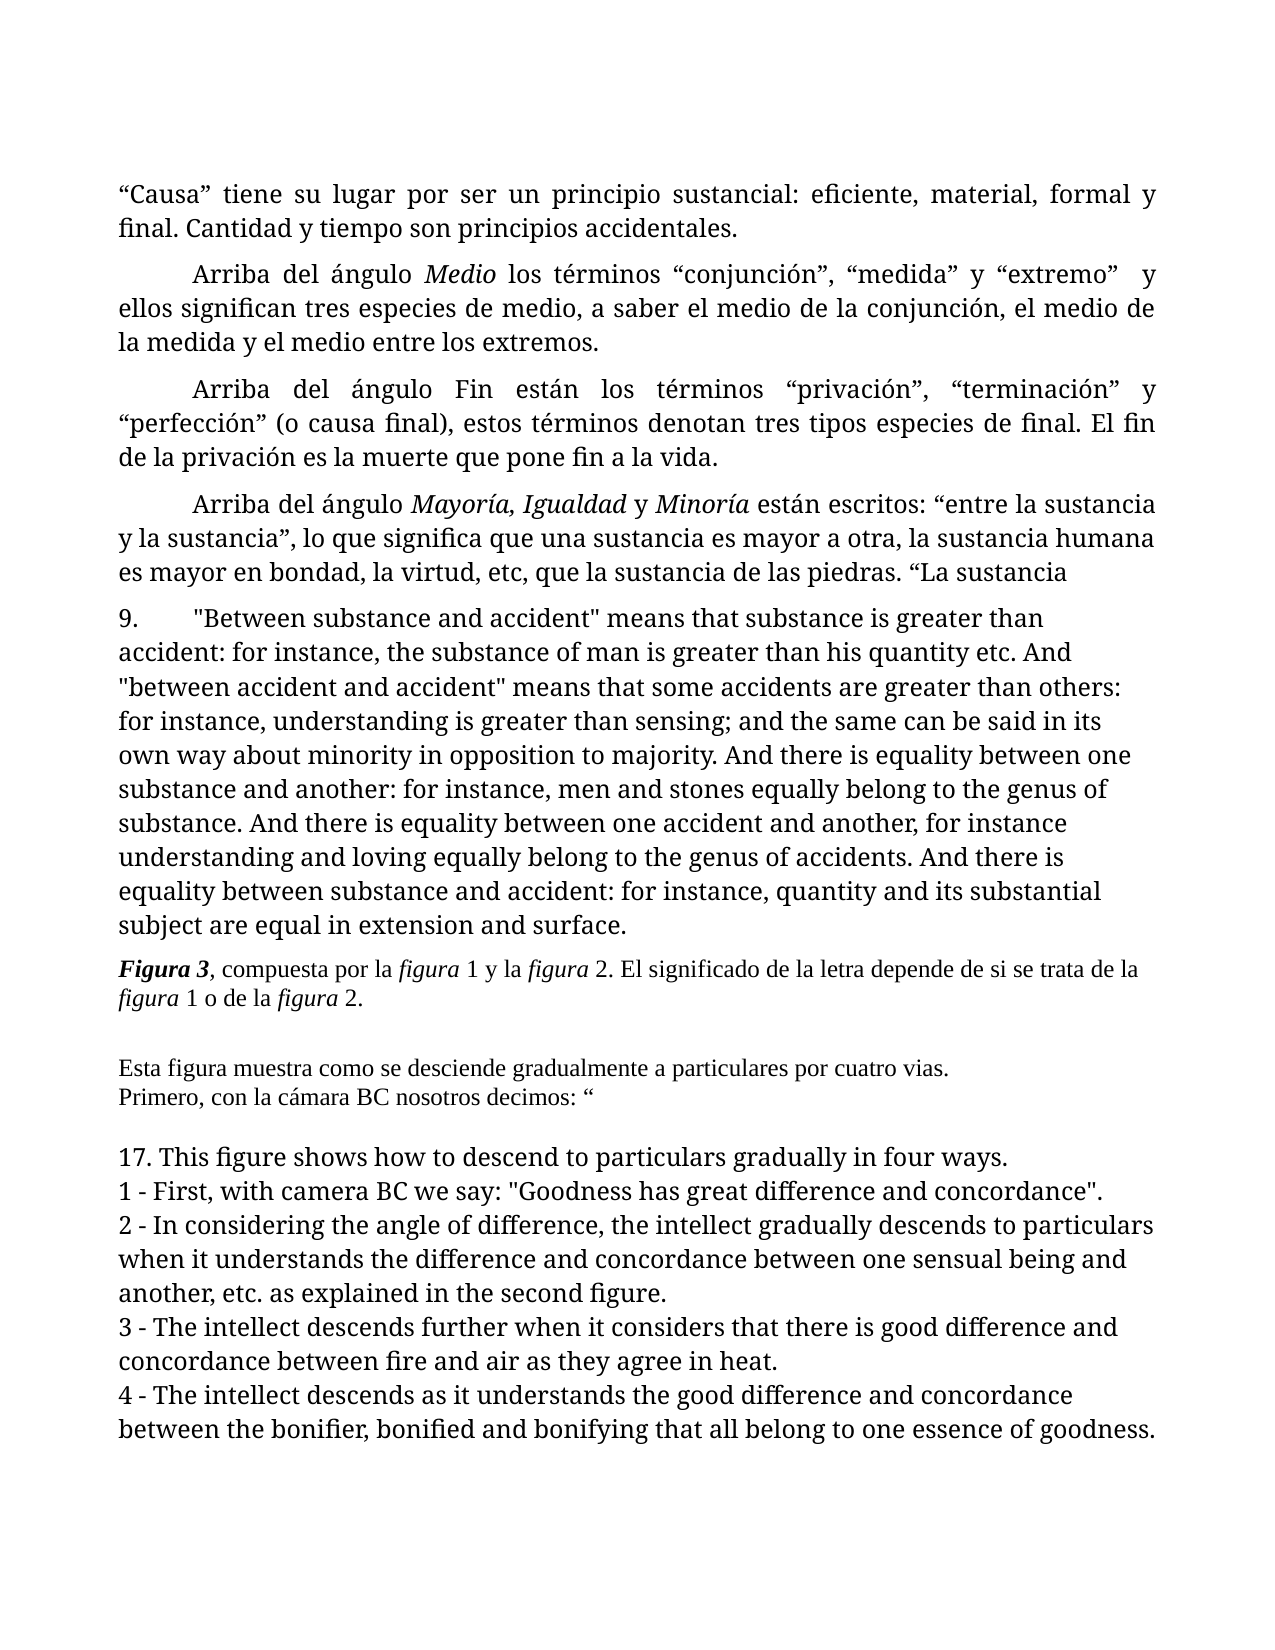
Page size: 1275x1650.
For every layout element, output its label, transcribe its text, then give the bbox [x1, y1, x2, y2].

text Arriba del ángulo Mayoría, Igualdad y Minoría están escritos: “entre la sustancia y la sustancia”, lo que significa que una sustancia es mayor a otra, la sustancia humana es mayor en bondad, la virtud, etc, que la sustancia de las piedras. “La sustancia [118, 486, 1157, 588]
text 17. This figure shows how to descend to particulars gradually in four ways. 1 - First, with camera BC we say: "Goodness has great difference and concordance". 2 - In considering the angle of difference, the intellect gradually descends to particulars when it understands the difference and concordance between one sensual being and another, etc. as explained in the second figure. 3 - The intellect descends further when it considers that there is good difference and concordance between fire and air as they agree in heat. 4 - The intellect descends as it understands the good difference and concordance between the bonifier, bonified and bonifying that all belong to one essence of goodness. [118, 1139, 1157, 1446]
text Figura 3, compuesta por la figura 1 y la figura 2. El significado de la letra depende de si se trata de la figura 1 o de la figura 2. [118, 954, 1157, 1012]
list "Between substance and accident" means that substance is greater than accident: for instance, the substance of man is greater than his quantity etc. And "between accident and accident" means that some accidents are greater than others: for instance, understanding is greater than sensing; and the same can be said in its own way about minority in opposition to majority. And there is equality between one substance and another: for instance, men and stones equally belong to the genus of substance. And there is equality between one accident and another, for instance understanding and loving equally belong to the genus of accidents. And there is equality between substance and accident: for instance, quantity and its substantial subject are equal in extension and surface. [118, 601, 1157, 942]
text Arriba del ángulo Medio los términos “conjunción”, “medida” y “extremo” y ellos significan tres especies de medio, a saber el medio de la conjunción, el medio de la medida y el medio entre los extremos. [118, 257, 1157, 359]
text “Causa” tiene su lugar por ser un principio sustancial: eficiente, material, formal y final. Cantidad y tiempo son principios accidentales. [118, 176, 1157, 244]
text Primero, con la cámara BC nosotros decimos: “ [118, 1082, 1157, 1110]
text Arriba del ángulo Fin están los términos “privación”, “terminación” y “perfección” (o causa final), estos términos denotan tres tipos especies de final. El fin de la privación es la muerte que pone fin a la vida. [118, 372, 1157, 474]
text Esta figura muestra como se desciende gradualmente a particulares por cuatro vias. [118, 1053, 1157, 1082]
